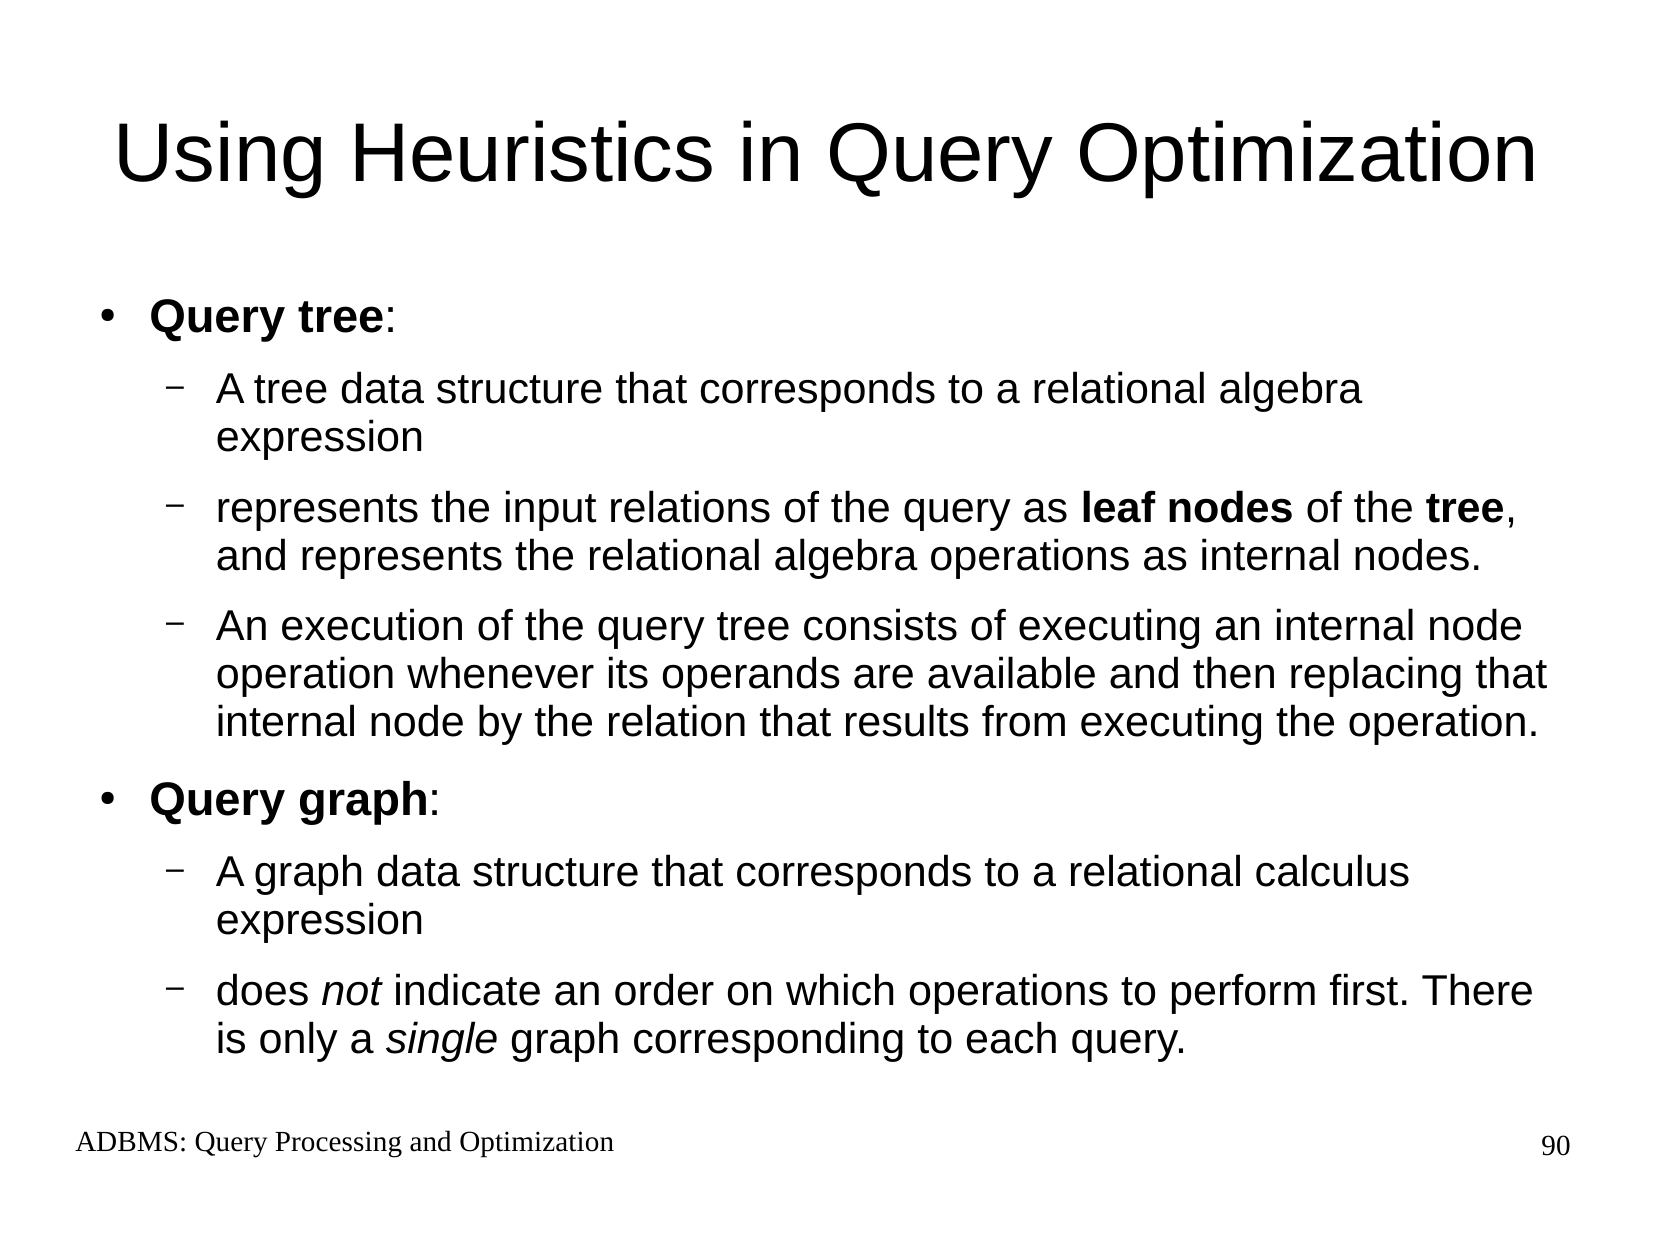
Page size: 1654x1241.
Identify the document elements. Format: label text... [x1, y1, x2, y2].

list Query tree: A tree data structure that corresponds to a relational algebra expression represents the input relations of the query as leaf nodes of the tree, and represents the relational algebra operations as internal nodes. An execution of the query tree consists of executing an internal node operation whenever its operands are available and then replacing that internal node by the relation that results from executing the operation. Query graph: A graph data structure that corresponds to a relational calculus expression does not indicate an order on which operations to perform first. There is only a single graph corresponding to each query. [82, 290, 1571, 1111]
title Using Heuristics in Query Optimization [82, 49, 1571, 257]
